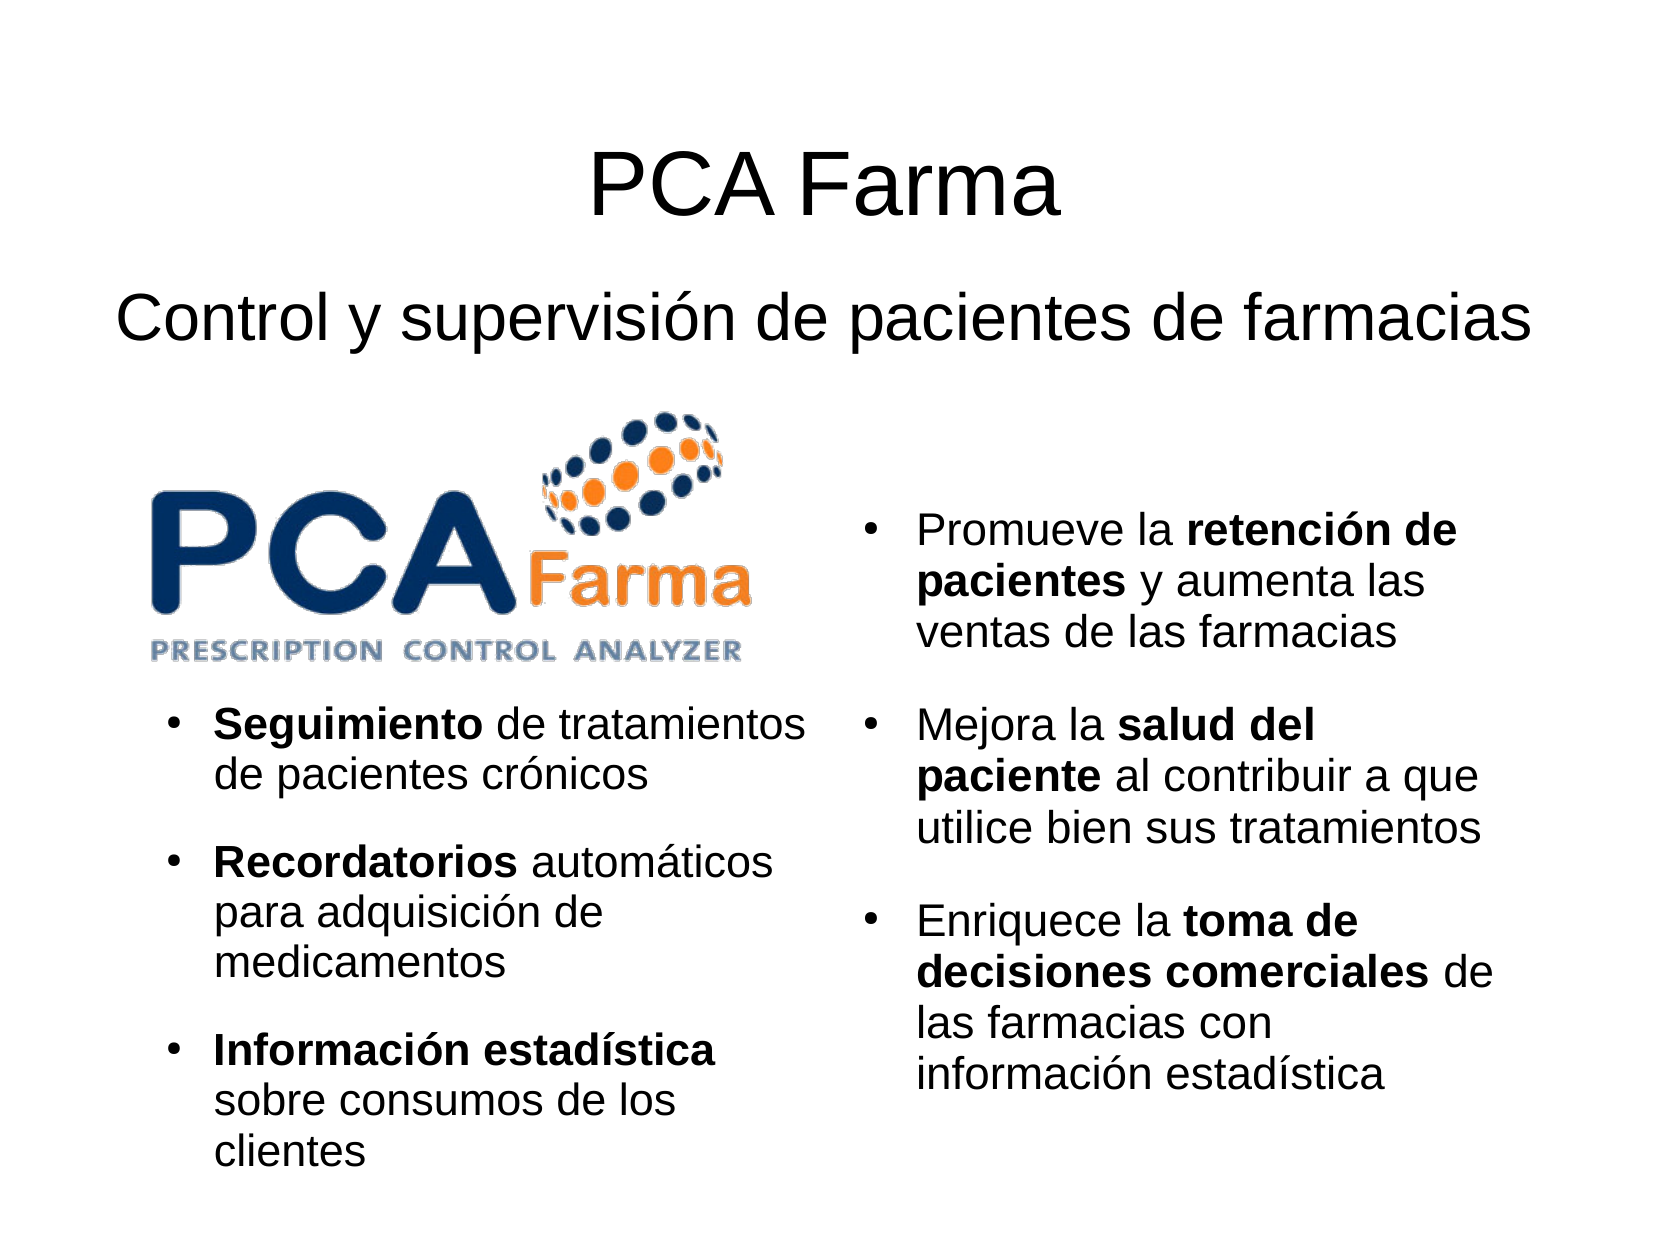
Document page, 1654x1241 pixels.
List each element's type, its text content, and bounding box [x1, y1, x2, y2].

title PCA Farma Control y supervisión de pacientes de farmacias [80, 161, 1569, 369]
picture [132, 396, 769, 684]
list Promueve la retención de pacientes y aumenta las ventas de las farmacias Mejora la salud del paciente al contribuir a que utilice bien sus tratamientos Enriquece la toma de decisiones comerciales de las farmacias con información estadística [845, 503, 1501, 1164]
list Seguimiento de tratamientos de pacientes crónicos Recordatorios automáticos para adquisición de medicamentos Información estadística sobre consumos de los clientes [150, 698, 811, 1186]
